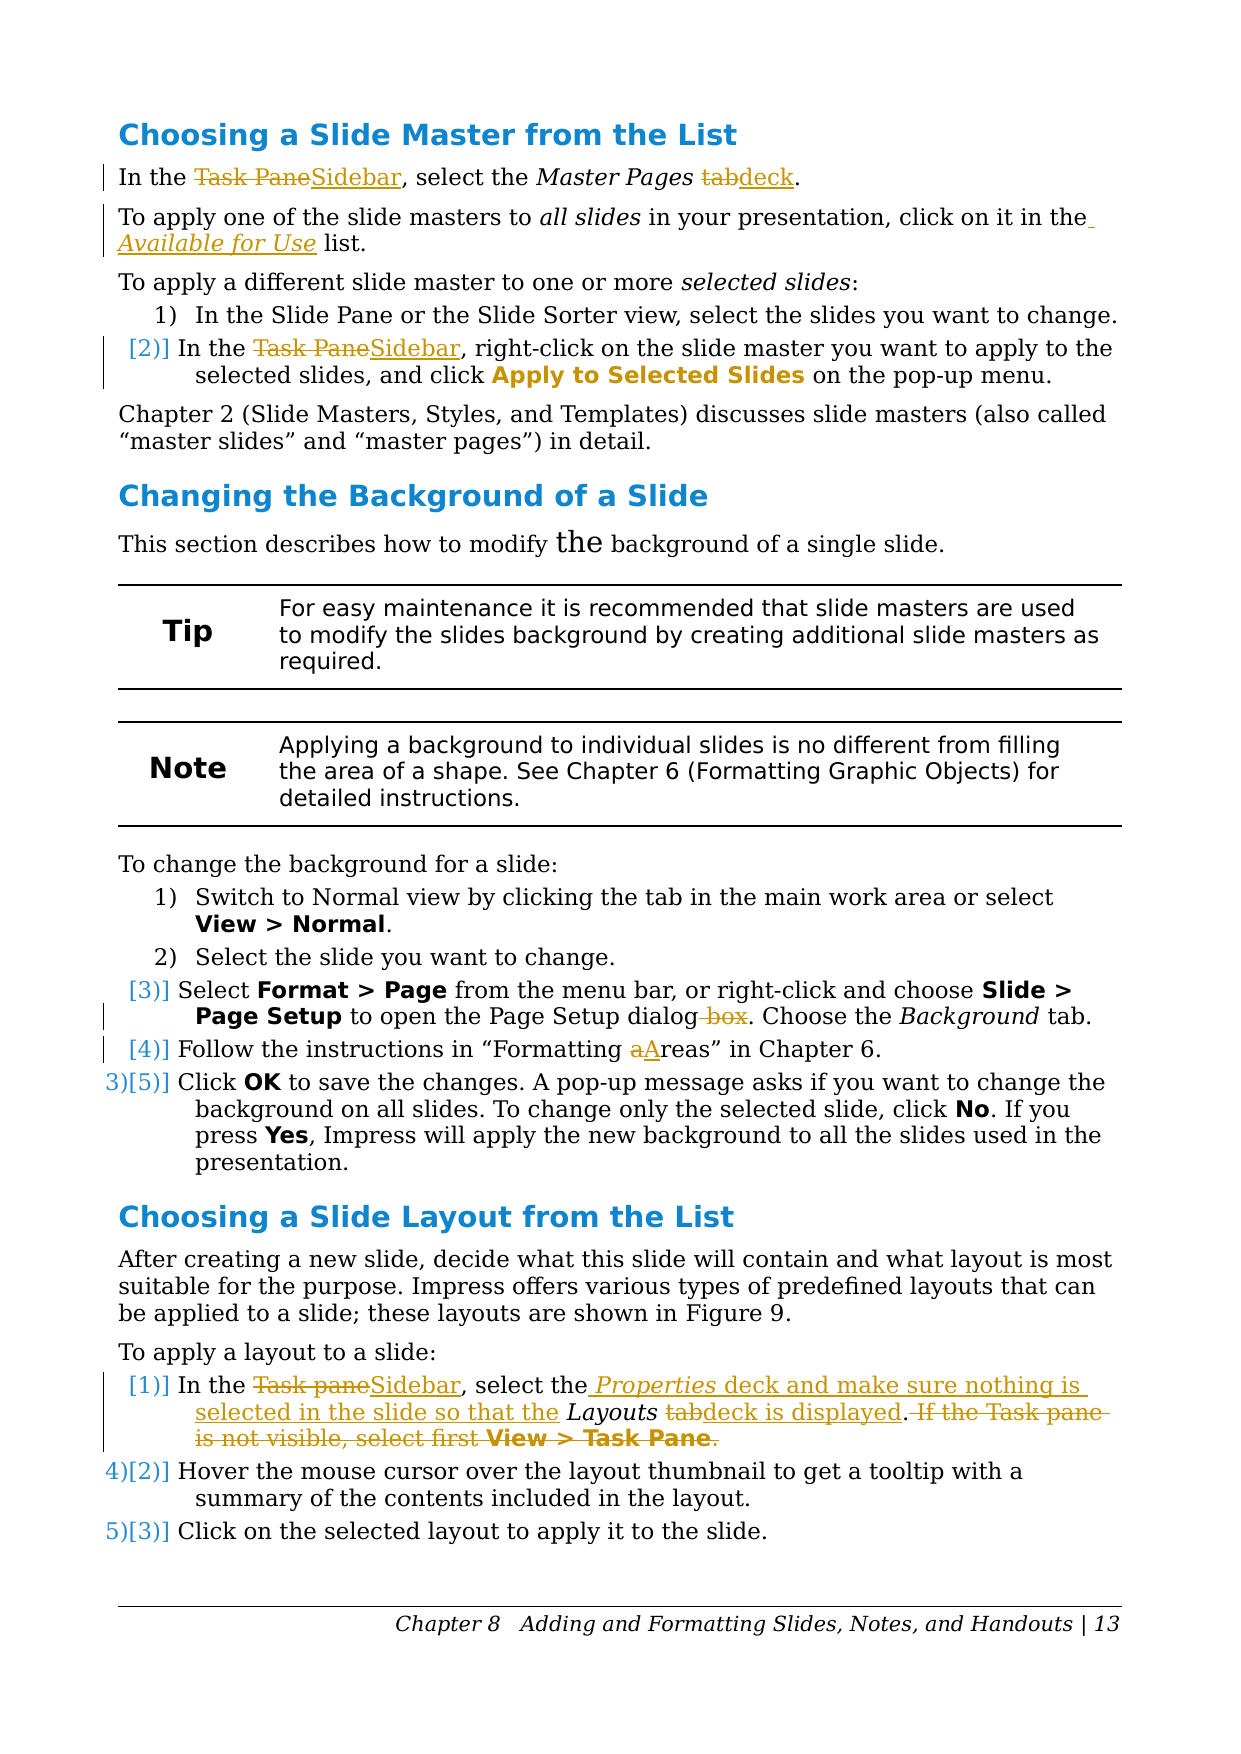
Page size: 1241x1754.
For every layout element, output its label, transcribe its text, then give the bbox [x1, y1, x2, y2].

list Select Format > Page from the menu bar, or right-click and choose Slide > Page Setup to open the Page Setup dialog. Choose the Background tab. [177, 977, 1122, 1030]
text This section describes how to modify the background of a single slide. [118, 525, 1122, 559]
list To change the background for a slide: [118, 851, 1122, 878]
list In the Sidebar, select the Properties deck and make sure nothing is selected in the slide so that the Layouts deck is displayed. [177, 1372, 1122, 1452]
table_header Note [118, 723, 257, 825]
subtitle Choosing a Slide Master from the List [118, 118, 1122, 152]
list Click on the selected layout to apply it to the slide. [177, 1518, 1122, 1545]
list Hover the mouse cursor over the layout thumbnail to get a tooltip with a summary of the contents included in the layout. [177, 1458, 1122, 1512]
list Follow the instructions in “Formatting Areas” in Chapter 6. [177, 1036, 1122, 1063]
text In the Sidebar, select the Master Pages deck. [118, 164, 1122, 191]
table_header For easy maintenance it is recommended that slide masters are used to modify the slides background by creating additional slide masters as required. [258, 586, 1122, 688]
list In the Slide Pane or the Slide Sorter view, select the slides you want to change. [177, 303, 1122, 329]
list Select the slide you want to change. [177, 944, 1122, 971]
list In the Sidebar, right-click on the slide master you want to apply to the selected slides, and click Apply to Selected Slides on the pop-up menu. [177, 336, 1122, 389]
text Chapter 2 (Slide Masters, Styles, and Templates) discusses slide masters (also called “master slides” and “master pages”) in detail. [118, 401, 1122, 455]
subtitle Choosing a Slide Layout from the List [118, 1200, 1122, 1234]
subtitle Changing the Background of a Slide [118, 479, 1122, 513]
list Switch to Normal view by clicking the tab in the main work area or select View > Normal. [177, 884, 1122, 938]
list Click OK to save the changes. A pop-up message asks if you want to change the background on all slides. To change only the selected slide, click No. If you press Yes, Impress will apply the new background to all the slides used in the presentation. [177, 1069, 1122, 1176]
text To apply one of the slide masters to all slides in your presentation, click on it in the Available for Use list. [118, 204, 1122, 257]
text After creating a new slide, decide what this slide will contain and what layout is most suitable for the purpose. Impress offers various types of predefined layouts that can be applied to a slide; these layouts are shown in Figure 9. [118, 1247, 1122, 1327]
list To apply a different slide master to one or more selected slides: [118, 269, 1122, 296]
table_header Tip [118, 586, 257, 688]
table_header Applying a background to individual slides is no different from filling the area of a shape. See Chapter 6 (Formatting Graphic Objects) for detailed instructions. [258, 723, 1122, 825]
list To apply a layout to a slide: [118, 1339, 1122, 1366]
